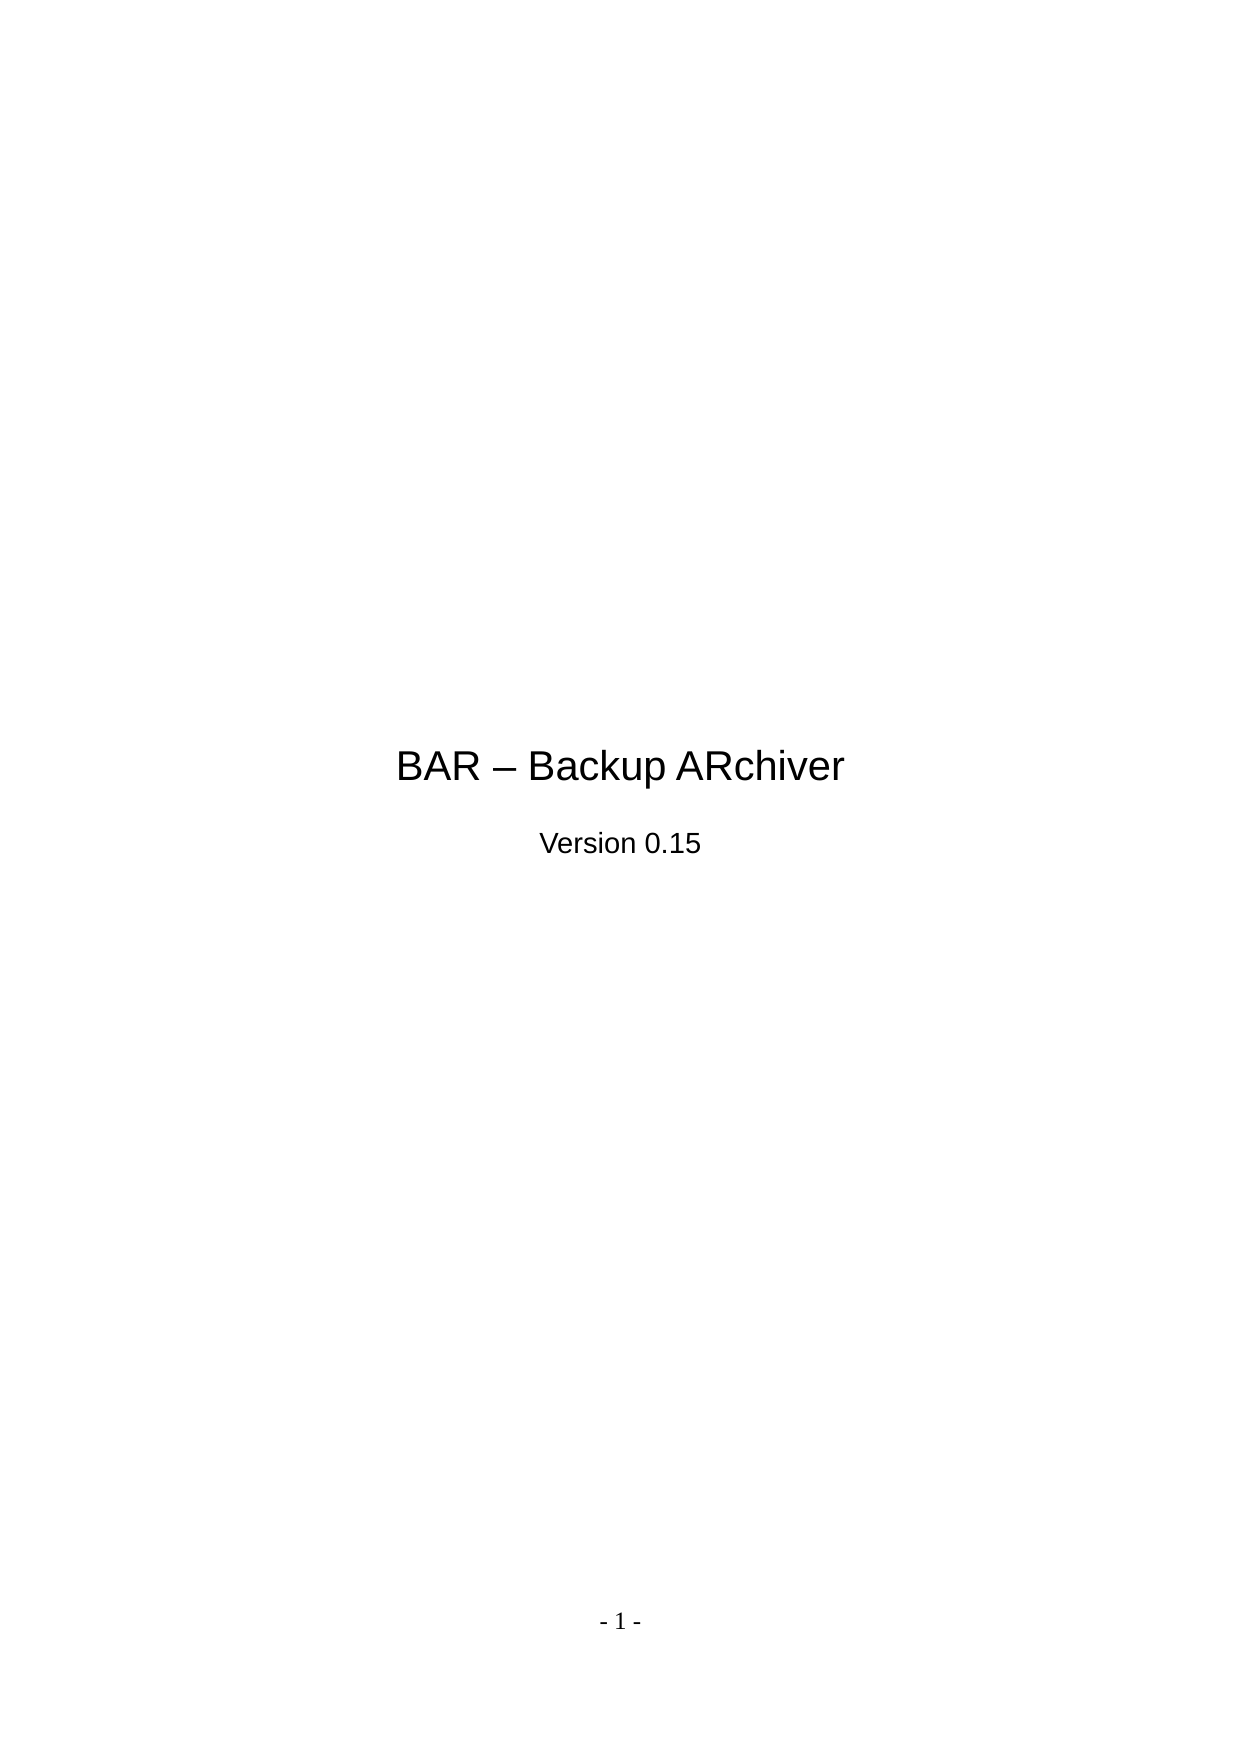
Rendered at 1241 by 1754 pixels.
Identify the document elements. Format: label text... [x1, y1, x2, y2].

subtitle Version 0.15 [118, 826, 1122, 860]
subtitle BAR – Backup ARchiver [118, 741, 1122, 789]
